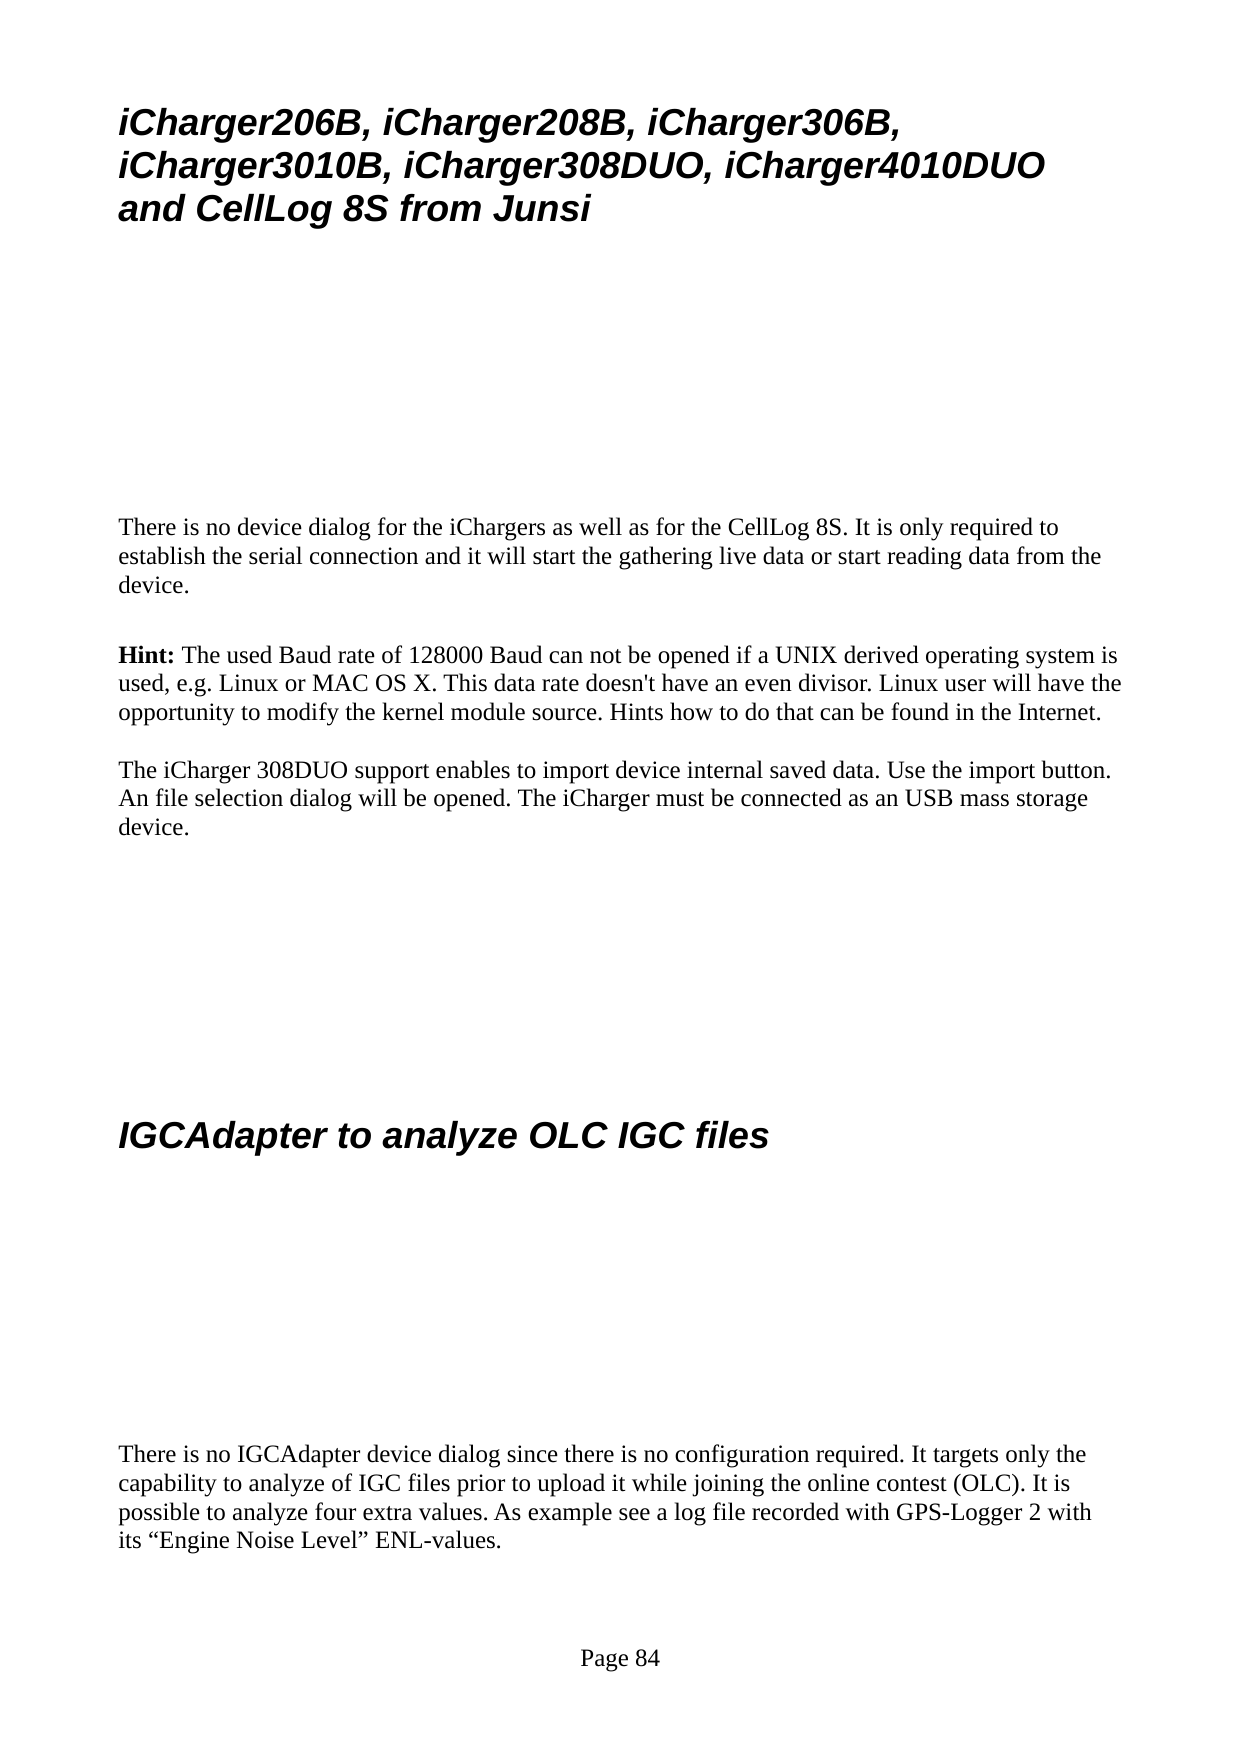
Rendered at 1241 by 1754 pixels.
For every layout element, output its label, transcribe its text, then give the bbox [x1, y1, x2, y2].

text There is no device dialog for the iChargers as well as for the CellLog 8S. It is only required to establish the serial connection and it will start the gathering live data or start reading data from the device. [118, 512, 1122, 598]
text The iCharger 308DUO support enables to import device internal saved data. Use the import button. An file selection dialog will be opened. The iCharger must be connected as an USB mass storage device. [118, 755, 1122, 841]
subtitle IGCAdapter to analyze OLC IGC files [118, 1113, 1122, 1157]
text There is no IGCAdapter device dialog since there is no configuration required. It targets only the capability to analyze of IGC files prior to upload it while joining the online contest (OLC). It is possible to analyze four extra values. As example see a log file recorded with GPS-Logger 2 with its “Engine Noise Level” ENL-values. [118, 1439, 1122, 1554]
text Hint: The used Baud rate of 128000 Baud can not be opened if a UNIX derived operating system is used, e.g. Linux or MAC OS X. This data rate doesn't have an even divisor. Linux user will have the opportunity to modify the kernel module source. Hints how to do that can be found in the Internet. [118, 640, 1122, 726]
subtitle iCharger206B, iCharger208B, iCharger306B, iCharger3010B, iCharger308DUO, iCharger4010DUO and CellLog 8S from Junsi [118, 100, 1122, 229]
